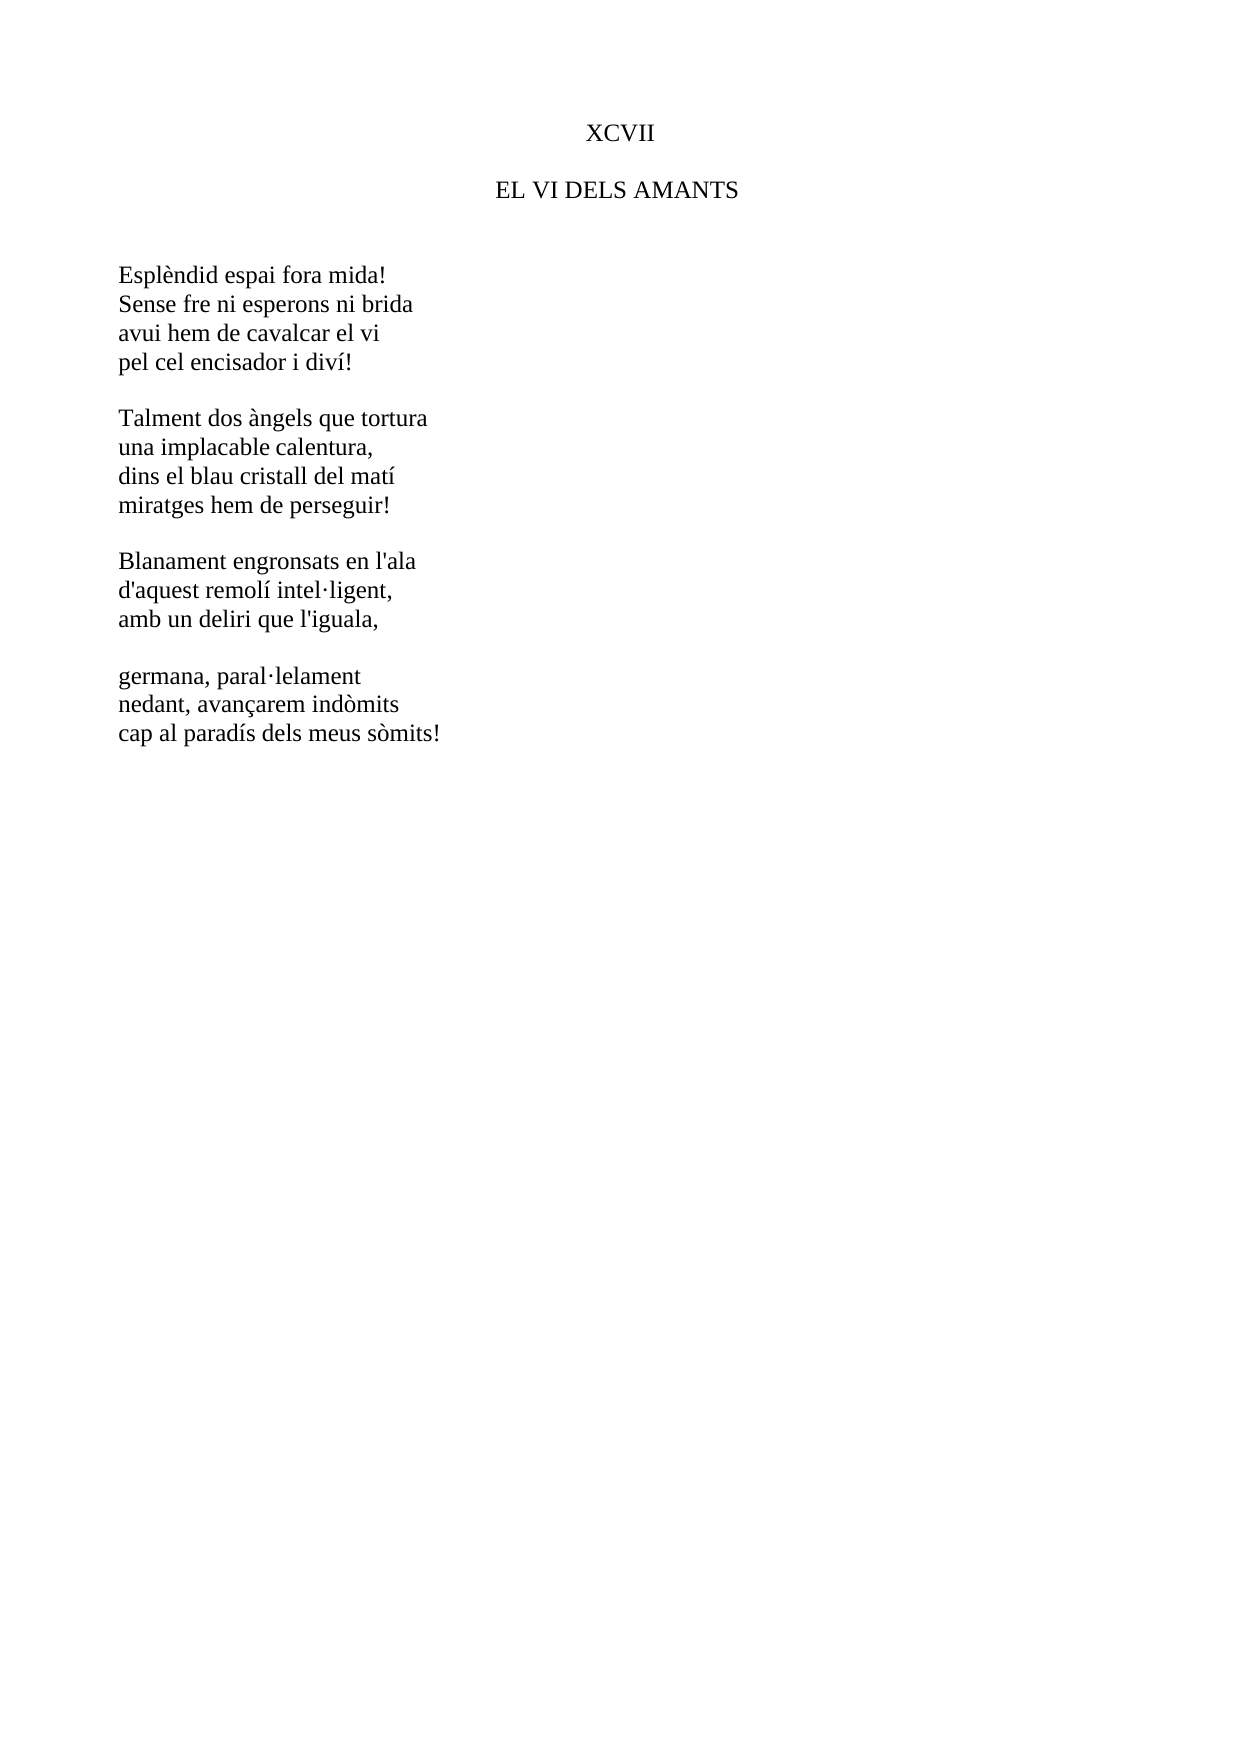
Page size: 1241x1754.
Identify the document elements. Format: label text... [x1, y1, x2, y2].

text Sense fre ni esperons ni brida [118, 289, 1122, 318]
text dins el blau cristall del matí [118, 461, 1122, 490]
text germana, paral·lelament [118, 661, 1122, 689]
text cap al paradís dels meus sòmits! [118, 718, 1122, 747]
text XCVII [118, 118, 1122, 147]
text EL VI DELS AMANTS [118, 175, 1122, 204]
text d'aquest remolí intel·ligent, [118, 575, 1122, 604]
text una implacable calentura, [118, 432, 1122, 461]
text Blanament engronsats en l'ala [118, 546, 1122, 575]
text avui hem de cavalcar el vi [118, 318, 1122, 347]
text Esplèndid espai fora mida! [118, 260, 1122, 289]
text Talment dos àngels que tortura [118, 403, 1122, 432]
text miratges hem de perseguir! [118, 490, 1122, 518]
text nedant, avançarem indòmits [118, 689, 1122, 718]
text amb un deliri que l'iguala, [118, 604, 1122, 633]
text pel cel encisador i diví! [118, 347, 1122, 375]
